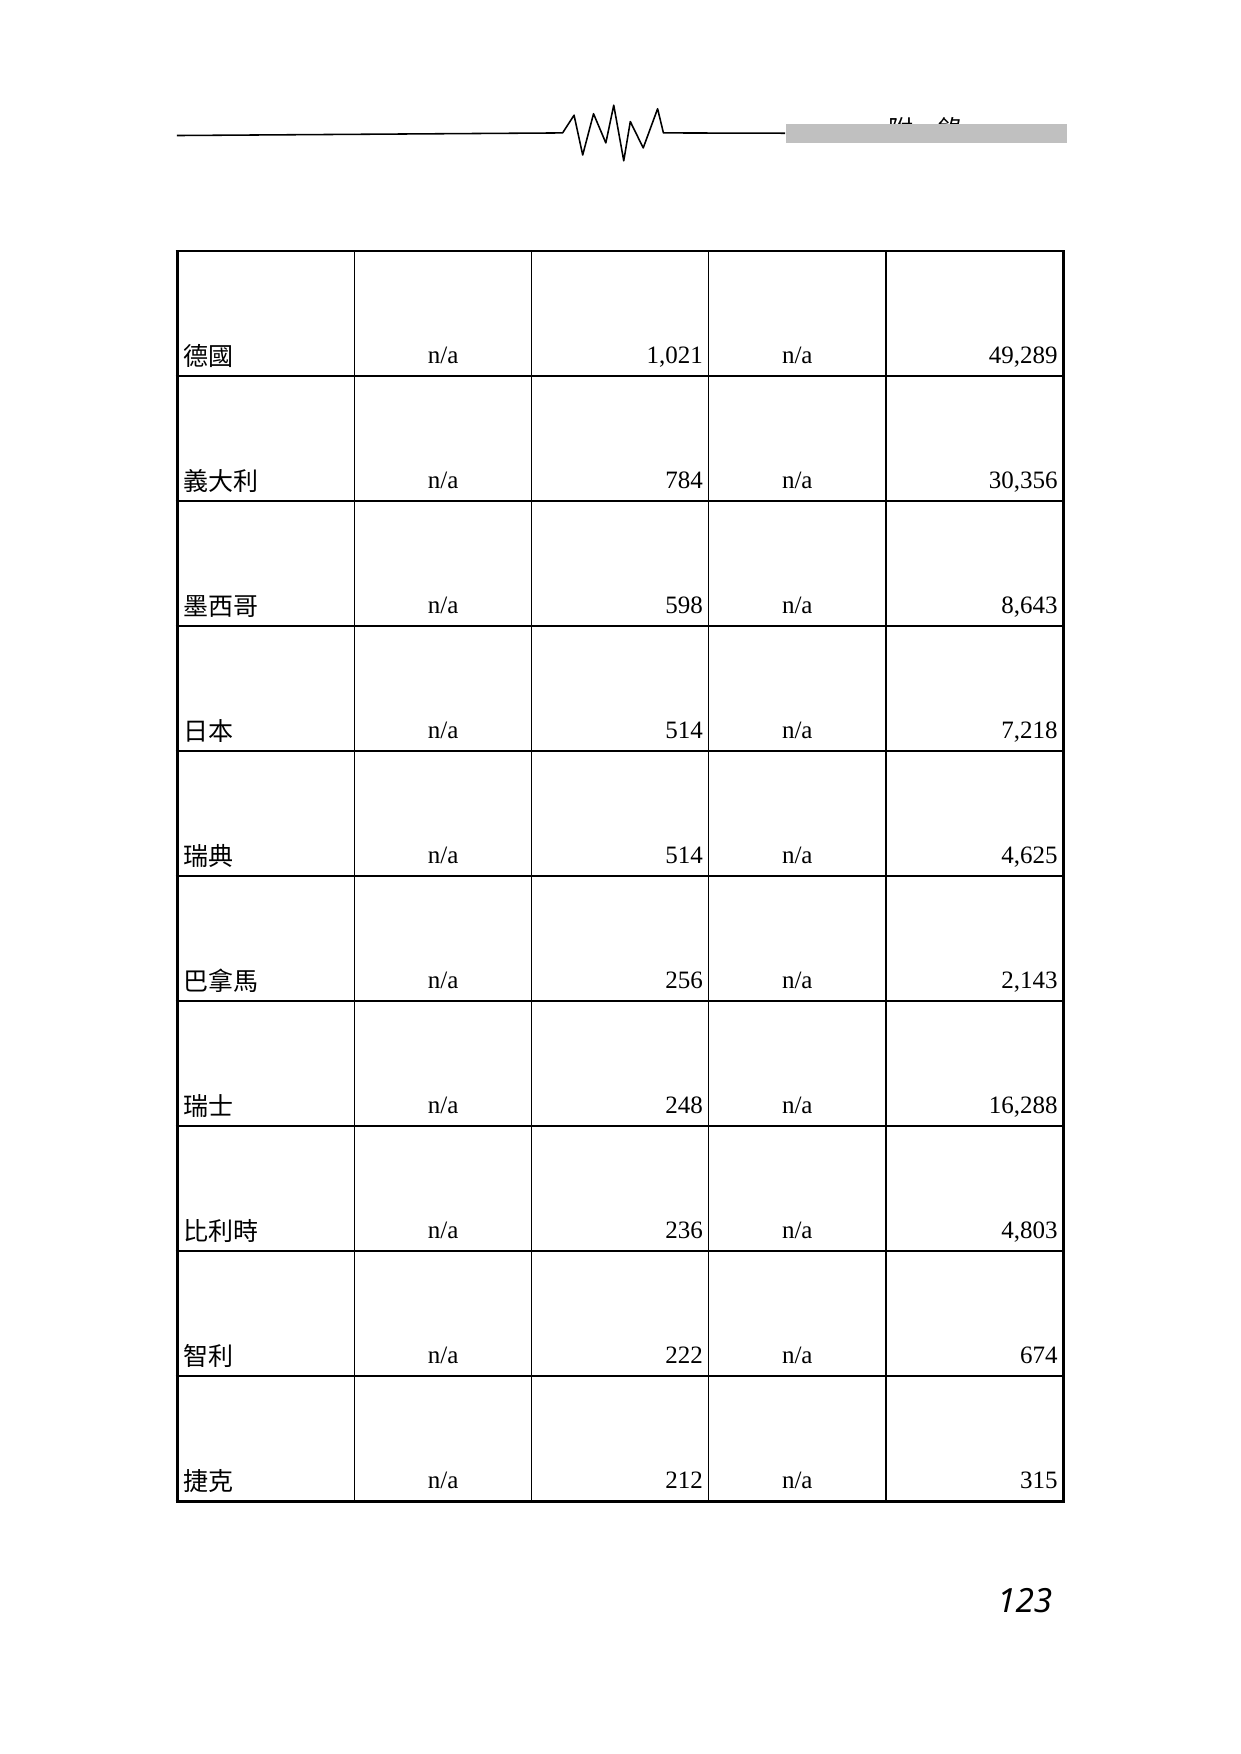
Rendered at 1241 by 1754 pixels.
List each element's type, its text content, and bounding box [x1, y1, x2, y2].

table_cell n/a [709, 877, 885, 1000]
table_cell n/a [355, 252, 531, 375]
table_cell 212 [532, 1377, 708, 1500]
table_cell n/a [709, 1002, 885, 1125]
table_cell n/a [709, 1127, 885, 1250]
table_cell 248 [532, 1002, 708, 1125]
table_cell n/a [709, 627, 885, 750]
table_cell n/a [355, 752, 531, 875]
table_cell 日本 [179, 627, 354, 750]
table_cell 智利 [179, 1252, 354, 1375]
table_cell 2,143 [887, 877, 1062, 1000]
table_cell n/a [355, 377, 531, 500]
table_cell n/a [709, 252, 885, 375]
table_cell 514 [532, 752, 708, 875]
table_cell 巴拿馬 [179, 877, 354, 1000]
table_cell 4,625 [887, 752, 1062, 875]
table_cell 1,021 [532, 252, 708, 375]
table_cell n/a [355, 877, 531, 1000]
table_cell 墨西哥 [179, 502, 354, 625]
table_cell 315 [887, 1377, 1062, 1500]
table_cell 222 [532, 1252, 708, 1375]
table_cell 16,288 [887, 1002, 1062, 1125]
table_cell n/a [355, 1002, 531, 1125]
table_cell 49,289 [887, 252, 1062, 375]
table_cell n/a [709, 502, 885, 625]
table_cell 256 [532, 877, 708, 1000]
table_cell 236 [532, 1127, 708, 1250]
table_cell n/a [355, 627, 531, 750]
table_cell 674 [887, 1252, 1062, 1375]
table_cell 德國 [179, 252, 354, 375]
table_cell 4,803 [887, 1127, 1062, 1250]
table_cell n/a [709, 752, 885, 875]
table_cell 比利時 [179, 1127, 354, 1250]
table_cell 784 [532, 377, 708, 500]
table_cell 瑞士 [179, 1002, 354, 1125]
table_cell n/a [709, 1377, 885, 1500]
table_cell 瑞典 [179, 752, 354, 875]
table_cell n/a [709, 377, 885, 500]
table_cell n/a [709, 1252, 885, 1375]
table_cell n/a [355, 1377, 531, 1500]
table_cell 514 [532, 627, 708, 750]
table_cell n/a [355, 1127, 531, 1250]
table_cell 30,356 [887, 377, 1062, 500]
table_cell 義大利 [179, 377, 354, 500]
table_cell n/a [355, 1252, 531, 1375]
table_cell 8,643 [887, 502, 1062, 625]
table_cell 598 [532, 502, 708, 625]
table_cell 7,218 [887, 627, 1062, 750]
table_cell n/a [355, 502, 531, 625]
table_cell 捷克 [179, 1377, 354, 1500]
